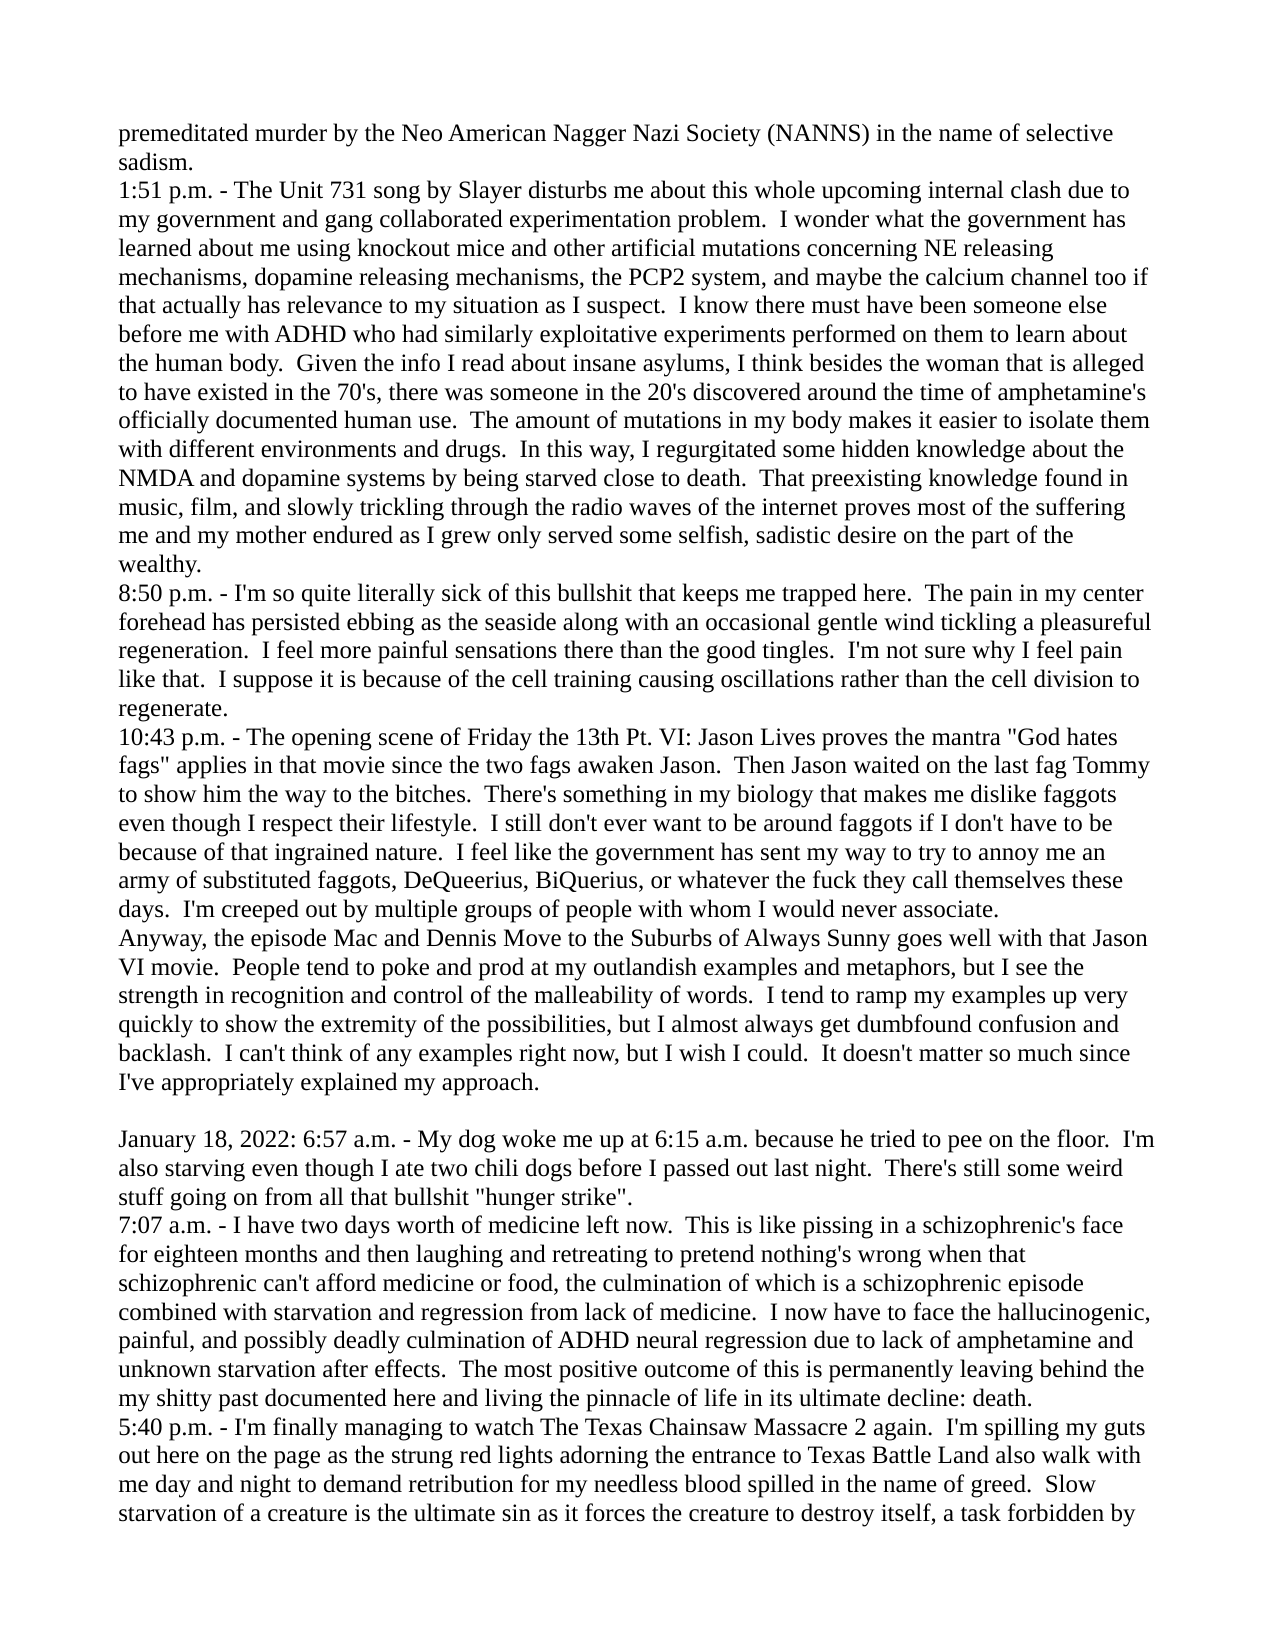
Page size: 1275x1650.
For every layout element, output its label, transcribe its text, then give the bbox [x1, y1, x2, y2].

text 7:07 a.m. - I have two days worth of medicine left now. This is like pissing in a schizophrenic's face for eighteen months and then laughing and retreating to pretend nothing's wrong when that schizophrenic can't afford medicine or food, the culmination of which is a schizophrenic episode combined with starvation and regression from lack of medicine. I now have to face the hallucinogenic, painful, and possibly deadly culmination of ADHD neural regression due to lack of amphetamine and unknown starvation after effects. The most positive outcome of this is permanently leaving behind the my shitty past documented here and living the pinnacle of life in its ultimate decline: death. [118, 1211, 1157, 1412]
text 5:40 p.m. - I'm finally managing to watch The Texas Chainsaw Massacre 2 again. I'm spilling my guts out here on the page as the strung red lights adorning the entrance to Texas Battle Land also walk with me day and night to demand retribution for my needless blood spilled in the name of greed. Slow starvation of a creature is the ultimate sin as it forces the creature to destroy itself, a task forbidden by [118, 1412, 1157, 1527]
text January 18, 2022: 6:57 a.m. - My dog woke me up at 6:15 a.m. because he tried to pee on the floor. I'm also starving even though I ate two chili dogs before I passed out last night. There's still some weird stuff going on from all that bullshit "hunger strike". [118, 1124, 1157, 1211]
text 1:51 p.m. - The Unit 731 song by Slayer disturbs me about this whole upcoming internal clash due to my government and gang collaborated experimentation problem. I wonder what the government has learned about me using knockout mice and other artificial mutations concerning NE releasing mechanisms, dopamine releasing mechanisms, the PCP2 system, and maybe the calcium channel too if that actually has relevance to my situation as I suspect. I know there must have been someone else before me with ADHD who had similarly exploitative experiments performed on them to learn about the human body. Given the info I read about insane asylums, I think besides the woman that is alleged to have existed in the 70's, there was someone in the 20's discovered around the time of amphetamine's officially documented human use. The amount of mutations in my body makes it easier to isolate them with different environments and drugs. In this way, I regurgitated some hidden knowledge about the NMDA and dopamine systems by being starved close to death. That preexisting knowledge found in music, film, and slowly trickling through the radio waves of the internet proves most of the suffering me and my mother endured as I grew only served some selfish, sadistic desire on the part of the wealthy. [118, 176, 1157, 578]
text Anyway, the episode Mac and Dennis Move to the Suburbs of Always Sunny goes well with that Jason VI movie. People tend to poke and prod at my outlandish examples and metaphors, but I see the strength in recognition and control of the malleability of words. I tend to ramp my examples up very quickly to show the extremity of the possibilities, but I almost always get dumbfound confusion and backlash. I can't think of any examples right now, but I wish I could. It doesn't matter so much since I've appropriately explained my approach. [118, 923, 1157, 1096]
text 8:50 p.m. - I'm so quite literally sick of this bullshit that keeps me trapped here. The pain in my center forehead has persisted ebbing as the seaside along with an occasional gentle wind tickling a pleasureful regeneration. I feel more painful sensations there than the good tingles. I'm not sure why I feel pain like that. I suppose it is because of the cell training causing oscillations rather than the cell division to regenerate. [118, 578, 1157, 722]
text premeditated murder by the Neo American Nagger Nazi Society (NANNS) in the name of selective sadism. [118, 118, 1157, 176]
text 10:43 p.m. - The opening scene of Friday the 13th Pt. VI: Jason Lives proves the mantra "God hates fags" applies in that movie since the two fags awaken Jason. Then Jason waited on the last fag Tommy to show him the way to the bitches. There's something in my biology that makes me dislike faggots even though I respect their lifestyle. I still don't ever want to be around faggots if I don't have to be because of that ingrained nature. I feel like the government has sent my way to try to annoy me an army of substituted faggots, DeQueerius, BiQuerius, or whatever the fuck they call themselves these days. I'm creeped out by multiple groups of people with whom I would never associate. [118, 722, 1157, 923]
